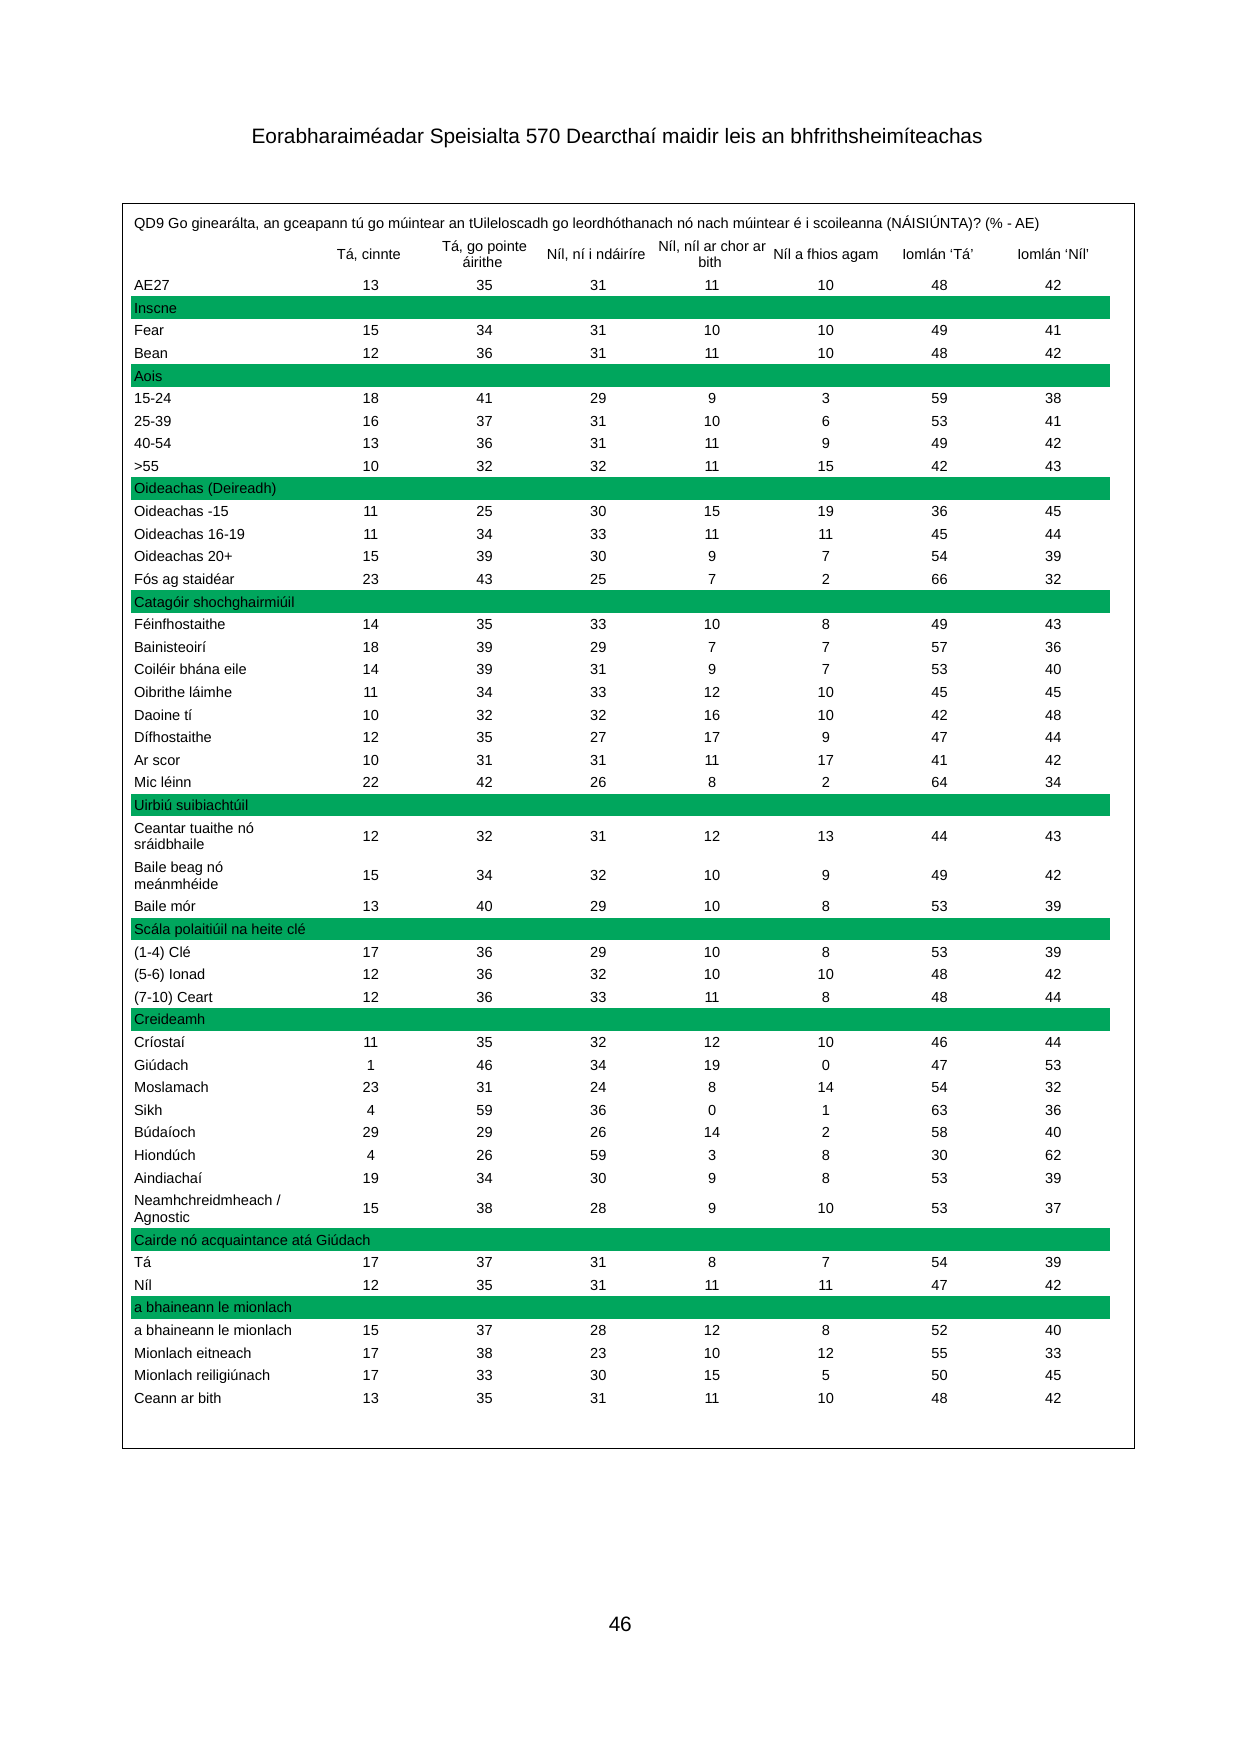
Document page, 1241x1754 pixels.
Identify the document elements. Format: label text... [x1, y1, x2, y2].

table_cell 2 [769, 568, 882, 590]
table_cell 13 [769, 816, 882, 856]
table_cell 15 [655, 1364, 769, 1387]
table_cell Scála polaitiúil na heite clé [131, 918, 1110, 940]
table_cell 42 [996, 856, 1110, 895]
table_cell Baile beag nó meánmhéide [131, 856, 314, 895]
table_cell Creideamh [131, 1008, 1110, 1031]
table_cell 36 [428, 342, 541, 364]
table_cell 10 [655, 940, 769, 963]
table_cell 57 [883, 636, 996, 658]
table_cell 10 [769, 681, 882, 703]
table_cell 42 [428, 771, 541, 794]
table_cell 35 [428, 726, 541, 748]
table_cell 32 [541, 455, 655, 477]
table_cell 53 [883, 658, 996, 681]
table_cell 53 [883, 410, 996, 432]
table_cell 43 [996, 455, 1110, 477]
table_cell Féinfhostaithe [131, 613, 314, 636]
table_cell 12 [314, 963, 427, 986]
table_cell 39 [996, 940, 1110, 963]
table_cell Búdaíoch [131, 1121, 314, 1144]
table_cell 29 [541, 940, 655, 963]
table_cell 40 [428, 895, 541, 918]
table_cell 19 [314, 1166, 427, 1189]
table_cell 12 [314, 726, 427, 748]
table_cell 12 [314, 1274, 427, 1296]
table_cell 11 [314, 681, 427, 703]
table_cell 31 [541, 749, 655, 771]
table_cell Níl [131, 1274, 314, 1296]
table_cell 45 [996, 681, 1110, 703]
table_cell 11 [655, 432, 769, 455]
table_cell 31 [541, 274, 655, 296]
table_cell Oibrithe láimhe [131, 681, 314, 703]
table_cell 10 [769, 1189, 882, 1228]
table_cell 38 [428, 1189, 541, 1228]
table_cell 16 [655, 703, 769, 726]
table_cell 29 [428, 1121, 541, 1144]
table_cell 11 [655, 455, 769, 477]
table_cell 0 [769, 1053, 882, 1076]
table_cell 15 [314, 856, 427, 895]
table_cell 17 [314, 940, 427, 963]
table_cell 7 [769, 636, 882, 658]
table_cell 30 [541, 545, 655, 568]
table_cell Moslamach [131, 1076, 314, 1098]
table_cell Ceann ar bith [131, 1387, 314, 1409]
table_cell 12 [655, 681, 769, 703]
table_cell 11 [314, 500, 427, 522]
table_cell 9 [769, 856, 882, 895]
table_cell 12 [769, 1341, 882, 1364]
table_cell 31 [541, 816, 655, 856]
table_cell 36 [428, 940, 541, 963]
table_cell 22 [314, 771, 427, 794]
table_cell 4 [314, 1144, 427, 1166]
table_cell 63 [883, 1099, 996, 1121]
table_cell 10 [769, 342, 882, 364]
table_cell 15 [314, 319, 427, 342]
table_header QD9 Go ginearálta, an gceapann tú go múintear an tUileloscadh go leordhóthanach nó nach múintear é i scoileanna (NÁISIÚNTA)? (% - AE) [131, 212, 1110, 234]
table_cell Ar scor [131, 749, 314, 771]
table_cell Fós ag staidéar [131, 568, 314, 590]
table_cell 11 [655, 749, 769, 771]
table_cell 41 [428, 387, 541, 409]
table_cell 33 [996, 1341, 1110, 1364]
table_cell 53 [883, 1189, 996, 1228]
table_cell 3 [655, 1144, 769, 1166]
table_cell 32 [996, 568, 1110, 590]
table_cell 3 [769, 387, 882, 409]
table_cell 31 [541, 1274, 655, 1296]
table_cell 9 [655, 1189, 769, 1228]
table_cell 10 [769, 963, 882, 986]
table_cell 10 [655, 963, 769, 986]
table_cell 40 [996, 658, 1110, 681]
table_cell 25 [428, 500, 541, 522]
table_cell 13 [314, 1387, 427, 1409]
table_cell 12 [314, 816, 427, 856]
table_cell 45 [996, 1364, 1110, 1387]
table_cell 9 [769, 726, 882, 748]
table_cell Mionlach reiligiúnach [131, 1364, 314, 1387]
table_cell 9 [655, 387, 769, 409]
table_cell 41 [996, 319, 1110, 342]
table_cell 39 [428, 658, 541, 681]
table_cell 39 [428, 636, 541, 658]
table_cell 31 [428, 749, 541, 771]
table_cell 11 [655, 1387, 769, 1409]
table_cell 39 [428, 545, 541, 568]
table_cell 42 [996, 963, 1110, 986]
table_cell 44 [996, 1031, 1110, 1053]
table_cell Tá, cinnte [314, 235, 427, 274]
table_cell Mic léinn [131, 771, 314, 794]
table_cell 48 [883, 342, 996, 364]
table_cell 36 [428, 963, 541, 986]
table_cell 54 [883, 545, 996, 568]
table_cell Bean [131, 342, 314, 364]
table_cell 18 [314, 636, 427, 658]
table_cell 23 [314, 1076, 427, 1098]
table_cell 7 [769, 545, 882, 568]
table_cell 48 [883, 1387, 996, 1409]
table_cell 33 [541, 523, 655, 545]
table_cell 36 [996, 1099, 1110, 1121]
table_cell 25 [541, 568, 655, 590]
table_cell 31 [428, 1076, 541, 1098]
table_cell 59 [428, 1099, 541, 1121]
table_cell 12 [655, 816, 769, 856]
table_cell 9 [769, 432, 882, 455]
table_cell 27 [541, 726, 655, 748]
table_cell 28 [541, 1319, 655, 1341]
table_cell 11 [769, 1274, 882, 1296]
table_cell 47 [883, 726, 996, 748]
table_cell 45 [883, 523, 996, 545]
table_cell 11 [655, 1274, 769, 1296]
table_cell 10 [314, 703, 427, 726]
table_cell 55 [883, 1341, 996, 1364]
table_cell 9 [655, 658, 769, 681]
table_cell Níl, níl ar chor ar bith [655, 235, 769, 274]
table_cell 39 [996, 895, 1110, 918]
table_cell 26 [541, 771, 655, 794]
table_cell 37 [428, 410, 541, 432]
table_cell 42 [883, 455, 996, 477]
table_cell 0 [655, 1099, 769, 1121]
table_cell Oideachas 20+ [131, 545, 314, 568]
table_cell 26 [428, 1144, 541, 1166]
table_cell 17 [655, 726, 769, 748]
table_cell 43 [996, 816, 1110, 856]
table_cell 42 [996, 1387, 1110, 1409]
table_cell 42 [996, 749, 1110, 771]
table_cell 7 [655, 636, 769, 658]
table_cell 42 [883, 703, 996, 726]
table_cell 23 [541, 1341, 655, 1364]
table_cell 46 [428, 1053, 541, 1076]
table_cell 37 [428, 1319, 541, 1341]
table_cell 34 [428, 1166, 541, 1189]
table_cell 2 [769, 771, 882, 794]
table_cell 15 [314, 1319, 427, 1341]
table_cell Ceantar tuaithe nó sráidbhaile [131, 816, 314, 856]
table_cell 54 [883, 1076, 996, 1098]
table_cell 36 [428, 432, 541, 455]
table_cell 24 [541, 1076, 655, 1098]
table_cell 53 [883, 940, 996, 963]
table_cell Oideachas 16-19 [131, 523, 314, 545]
table_cell 45 [883, 681, 996, 703]
table_cell 8 [769, 1166, 882, 1189]
table_cell 19 [769, 500, 882, 522]
table_cell 4 [314, 1099, 427, 1121]
table_cell Níl a fhios agam [769, 235, 882, 274]
table_cell 34 [428, 523, 541, 545]
table_cell 53 [996, 1053, 1110, 1076]
table_cell Giúdach [131, 1053, 314, 1076]
table_cell 31 [541, 432, 655, 455]
table_cell 10 [769, 703, 882, 726]
table_cell 48 [883, 274, 996, 296]
table_cell 8 [769, 1319, 882, 1341]
table_cell 11 [769, 523, 882, 545]
table_cell 33 [541, 613, 655, 636]
table_cell 17 [314, 1364, 427, 1387]
table_cell 1 [769, 1099, 882, 1121]
table_cell Tá, go pointe áirithe [428, 235, 541, 274]
table_cell 35 [428, 1031, 541, 1053]
table_cell >55 [131, 455, 314, 477]
table_cell 7 [769, 1251, 882, 1273]
table_cell Aindiachaí [131, 1166, 314, 1189]
table_cell 35 [428, 1387, 541, 1409]
table_cell 14 [655, 1121, 769, 1144]
table_cell 48 [883, 963, 996, 986]
table_cell 47 [883, 1053, 996, 1076]
table_cell 32 [428, 816, 541, 856]
table_cell 29 [314, 1121, 427, 1144]
table_cell 32 [541, 1031, 655, 1053]
table_cell 37 [996, 1189, 1110, 1228]
table_cell 30 [541, 1166, 655, 1189]
table_cell 54 [883, 1251, 996, 1273]
table_cell 11 [655, 342, 769, 364]
table_cell 29 [541, 636, 655, 658]
table_cell 10 [655, 319, 769, 342]
table_cell 18 [314, 387, 427, 409]
table_cell 14 [314, 613, 427, 636]
table_cell 29 [541, 387, 655, 409]
table_cell 16 [314, 410, 427, 432]
table_cell 52 [883, 1319, 996, 1341]
table_cell 45 [996, 500, 1110, 522]
table_cell Bainisteoirí [131, 636, 314, 658]
table_cell 53 [883, 895, 996, 918]
table_cell 34 [996, 771, 1110, 794]
table_cell 31 [541, 658, 655, 681]
table_cell 8 [655, 1251, 769, 1273]
table_cell 38 [996, 387, 1110, 409]
table_cell 29 [541, 895, 655, 918]
table_cell 32 [541, 703, 655, 726]
table_cell 7 [769, 658, 882, 681]
table_cell 17 [314, 1251, 427, 1273]
table_cell 58 [883, 1121, 996, 1144]
table_cell AE27 [131, 274, 314, 296]
table_cell 39 [996, 1251, 1110, 1273]
table_cell 8 [655, 771, 769, 794]
table_cell 30 [541, 1364, 655, 1387]
table_cell Iomlán ‘Tá’ [883, 235, 996, 274]
table_cell 5 [769, 1364, 882, 1387]
table_cell Iomlán ‘Níl’ [996, 235, 1110, 274]
table_cell 10 [655, 895, 769, 918]
table_cell 37 [428, 1251, 541, 1273]
table_cell Cairde nó acquaintance atá Giúdach [131, 1228, 1110, 1251]
table_cell 33 [428, 1364, 541, 1387]
table_cell 39 [996, 1166, 1110, 1189]
table_cell Coiléir bhána eile [131, 658, 314, 681]
table_cell 49 [883, 856, 996, 895]
table_cell 6 [769, 410, 882, 432]
table_cell 10 [655, 1341, 769, 1364]
table_cell 53 [883, 1166, 996, 1189]
table_cell 44 [883, 816, 996, 856]
table_cell Oideachas -15 [131, 500, 314, 522]
table_cell 34 [428, 856, 541, 895]
table_cell 7 [655, 568, 769, 590]
table_cell 11 [655, 274, 769, 296]
table_cell 34 [428, 319, 541, 342]
table_cell 25-39 [131, 410, 314, 432]
table_cell 8 [769, 613, 882, 636]
table_cell Aois [131, 364, 1110, 387]
table_cell 10 [769, 1031, 882, 1053]
table_cell 12 [655, 1031, 769, 1053]
table_cell Catagóir shochghairmiúil [131, 590, 1110, 613]
table_cell 13 [314, 432, 427, 455]
table_cell 32 [996, 1076, 1110, 1098]
table_cell 66 [883, 568, 996, 590]
table_cell Daoine tí [131, 703, 314, 726]
table_cell Sikh [131, 1099, 314, 1121]
table_cell 14 [314, 658, 427, 681]
table_cell 31 [541, 1251, 655, 1273]
table_cell 43 [428, 568, 541, 590]
table_cell 36 [428, 986, 541, 1008]
table_cell Hiondúch [131, 1144, 314, 1166]
table_cell 42 [996, 274, 1110, 296]
table_cell 42 [996, 342, 1110, 364]
table_cell a bhaineann le mionlach [131, 1296, 1110, 1319]
table_cell 9 [655, 1166, 769, 1189]
table_cell 44 [996, 523, 1110, 545]
table_cell 46 [883, 1031, 996, 1053]
table_cell 11 [314, 523, 427, 545]
table_cell 8 [769, 986, 882, 1008]
table_cell 8 [769, 940, 882, 963]
table_cell 33 [541, 986, 655, 1008]
table_cell 31 [541, 410, 655, 432]
table_cell 26 [541, 1121, 655, 1144]
table_cell Críostaí [131, 1031, 314, 1053]
table_cell 15 [769, 455, 882, 477]
table_cell 34 [541, 1053, 655, 1076]
table_cell Tá [131, 1251, 314, 1273]
table_cell Neamhchreidmheach / Agnostic [131, 1189, 314, 1228]
table_cell (7-10) Ceart [131, 986, 314, 1008]
table_cell 14 [769, 1076, 882, 1098]
table_cell 47 [883, 1274, 996, 1296]
table_cell 8 [655, 1076, 769, 1098]
table_cell 2 [769, 1121, 882, 1144]
table_cell 34 [428, 681, 541, 703]
table_cell 59 [541, 1144, 655, 1166]
table_cell 40 [996, 1121, 1110, 1144]
table_cell 17 [769, 749, 882, 771]
table_cell (1-4) Clé [131, 940, 314, 963]
table_cell 31 [541, 1387, 655, 1409]
table_cell 23 [314, 568, 427, 590]
table_cell 48 [996, 703, 1110, 726]
table_cell 11 [655, 986, 769, 1008]
table_cell 32 [428, 455, 541, 477]
table_cell 10 [655, 410, 769, 432]
table_cell Uirbiú suibiachtúil [131, 794, 1110, 816]
table_cell 28 [541, 1189, 655, 1228]
table_cell 32 [541, 856, 655, 895]
table_cell 36 [541, 1099, 655, 1121]
table_cell 35 [428, 274, 541, 296]
table_cell Baile mór [131, 895, 314, 918]
table_cell 11 [655, 523, 769, 545]
table_cell a bhaineann le mionlach [131, 1319, 314, 1341]
table_cell 44 [996, 986, 1110, 1008]
table_cell 35 [428, 613, 541, 636]
table_cell 10 [314, 749, 427, 771]
table_cell 49 [883, 319, 996, 342]
table_cell 12 [655, 1319, 769, 1341]
table_cell 10 [769, 319, 882, 342]
table_cell 64 [883, 771, 996, 794]
table_cell 41 [996, 410, 1110, 432]
table_cell 11 [314, 1031, 427, 1053]
table_cell 49 [883, 432, 996, 455]
table_cell 8 [769, 1144, 882, 1166]
table_cell Dífhostaithe [131, 726, 314, 748]
table_cell 39 [996, 545, 1110, 568]
table_cell 40 [996, 1319, 1110, 1341]
table_cell Oideachas (Deireadh) [131, 477, 1110, 500]
table_cell 15 [314, 545, 427, 568]
table_cell 62 [996, 1144, 1110, 1166]
table_cell Fear [131, 319, 314, 342]
table_cell 9 [655, 545, 769, 568]
table_cell 10 [655, 613, 769, 636]
table_cell 12 [314, 986, 427, 1008]
table_cell 31 [541, 319, 655, 342]
table_cell 59 [883, 387, 996, 409]
table_cell 38 [428, 1341, 541, 1364]
table_cell 42 [996, 432, 1110, 455]
table_cell 41 [883, 749, 996, 771]
table_cell 15 [655, 500, 769, 522]
table_cell 17 [314, 1341, 427, 1364]
table_cell Mionlach eitneach [131, 1341, 314, 1364]
table_cell 8 [769, 895, 882, 918]
table_cell 43 [996, 613, 1110, 636]
table_cell 13 [314, 274, 427, 296]
table_cell 10 [769, 1387, 882, 1409]
table_cell 32 [541, 963, 655, 986]
table_cell 40-54 [131, 432, 314, 455]
table_cell (5-6) Ionad [131, 963, 314, 986]
table_cell 15 [314, 1189, 427, 1228]
table_cell 42 [996, 1274, 1110, 1296]
table_cell 19 [655, 1053, 769, 1076]
table_cell 32 [428, 703, 541, 726]
table_cell 1 [314, 1053, 427, 1076]
table_cell 10 [769, 274, 882, 296]
table_cell 10 [314, 455, 427, 477]
table_cell 36 [883, 500, 996, 522]
table_cell Níl, ní i ndáiríre [541, 235, 655, 274]
table_cell 30 [541, 500, 655, 522]
table_cell 48 [883, 986, 996, 1008]
table_cell 10 [655, 856, 769, 895]
table_cell 15-24 [131, 387, 314, 409]
table_cell 30 [883, 1144, 996, 1166]
table_cell 36 [996, 636, 1110, 658]
table_cell [131, 235, 314, 274]
table_cell 31 [541, 342, 655, 364]
table_cell 12 [314, 342, 427, 364]
table_cell 44 [996, 726, 1110, 748]
table_cell 50 [883, 1364, 996, 1387]
table_cell 33 [541, 681, 655, 703]
table_cell 13 [314, 895, 427, 918]
table_cell 49 [883, 613, 996, 636]
table_cell Inscne [131, 296, 1110, 319]
table_cell 35 [428, 1274, 541, 1296]
